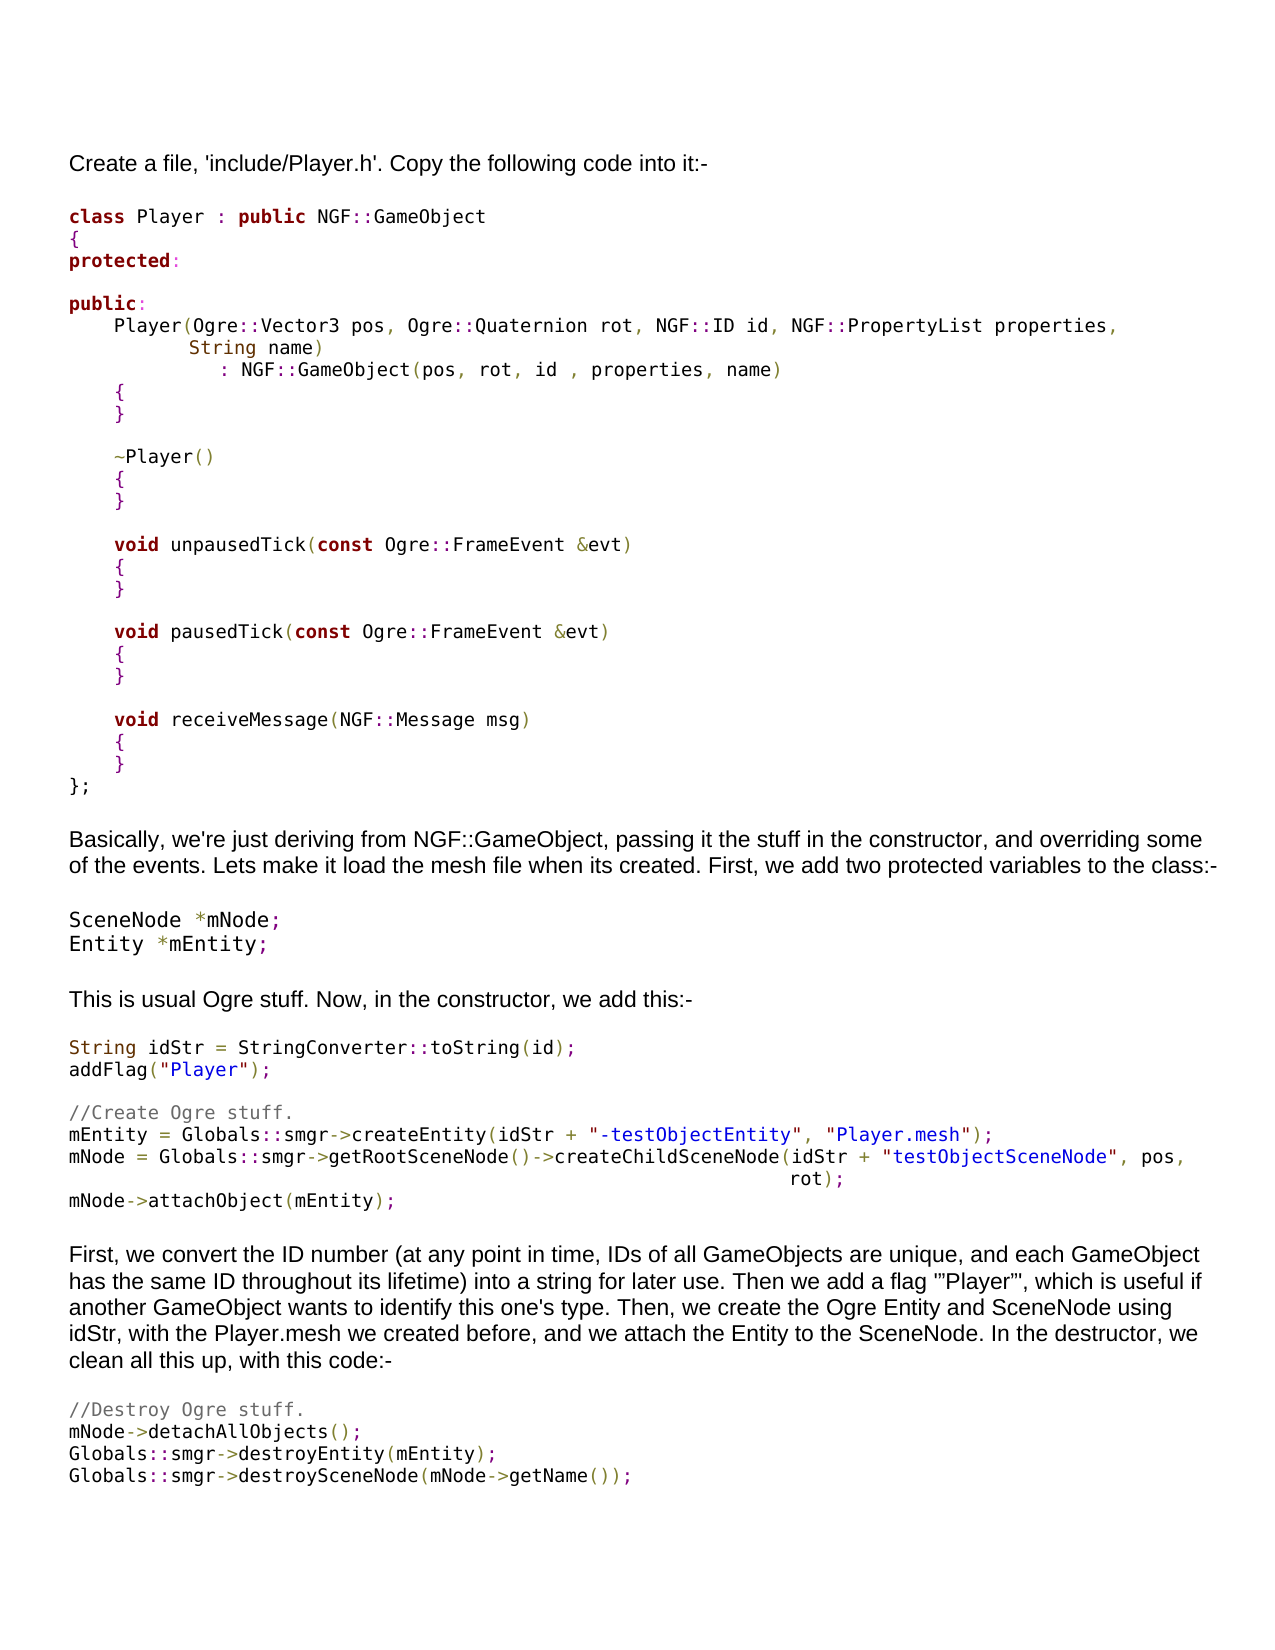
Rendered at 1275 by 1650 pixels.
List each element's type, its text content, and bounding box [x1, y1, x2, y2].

text Player(Ogre::Vector3 pos, Ogre::Quaternion rot, NGF::ID id, NGF::PropertyList properties, [69, 315, 1225, 337]
text : NGF::GameObject(pos, rot, id , properties, name) [69, 359, 1225, 381]
text } [69, 665, 1225, 687]
text } [69, 490, 1225, 512]
text Globals::smgr->destroyEntity(mEntity); [69, 1443, 1225, 1465]
text { [69, 228, 1225, 249]
text } [69, 578, 1225, 599]
text String idStr = StringConverter::toString(id); [69, 1037, 1225, 1059]
text } [69, 403, 1225, 424]
text void receiveMessage(NGF::Message msg) [69, 709, 1225, 731]
text Basically, we're just deriving from NGF::GameObject, passing it the stuff in the constructor, and overriding some of the events. Lets make it load the mesh file when its created. First, we add two protected variables to the class:- [69, 826, 1225, 879]
text { [69, 643, 1225, 665]
text protected: [69, 249, 1225, 271]
text mNode->attachObject(mEntity); [69, 1190, 1225, 1212]
text //Destroy Ogre stuff. [69, 1399, 1225, 1421]
text This is usual Ogre stuff. Now, in the constructor, we add this:- [69, 986, 1225, 1012]
text { [69, 731, 1225, 753]
text String name) [69, 337, 1225, 359]
text class Player : public NGF::GameObject [69, 206, 1225, 228]
text } [69, 753, 1225, 774]
text mNode = Globals::smgr->getRootSceneNode()->createChildSceneNode(idStr + "testObjectSceneNode", pos, rot); [69, 1146, 1225, 1190]
text mEntity = Globals::smgr->createEntity(idStr + "-testObjectEntity", "Player.mesh"); [69, 1124, 1225, 1146]
text Create a file, 'include/Player.h'. Copy the following code into it:- [69, 150, 1225, 176]
text Entity *mEntity; [69, 932, 1225, 957]
text { [69, 468, 1225, 490]
text { [69, 556, 1225, 578]
text }; [69, 774, 1225, 796]
text ~Player() [69, 446, 1225, 468]
text mNode->detachAllObjects(); [69, 1421, 1225, 1443]
text First, we convert the ID number (at any point in time, IDs of all GameObjects are unique, and each GameObject has the same ID throughout its lifetime) into a string for later use. Then we add a flag '”Player”', which is useful if another GameObject wants to identify this one's type. Then, we create the Ogre Entity and SceneNode using idStr, with the Player.mesh we created before, and we attach the Entity to the SceneNode. In the destructor, we clean all this up, with this code:- [69, 1241, 1225, 1373]
text { [69, 381, 1225, 403]
text addFlag("Player"); [69, 1059, 1225, 1081]
text void unpausedTick(const Ogre::FrameEvent &evt) [69, 534, 1225, 556]
text void pausedTick(const Ogre::FrameEvent &evt) [69, 621, 1225, 643]
text SceneNode *mNode; [69, 908, 1225, 932]
text Globals::smgr->destroySceneNode(mNode->getName()); [69, 1465, 1225, 1487]
text //Create Ogre stuff. [69, 1102, 1225, 1124]
text public: [69, 293, 1225, 315]
